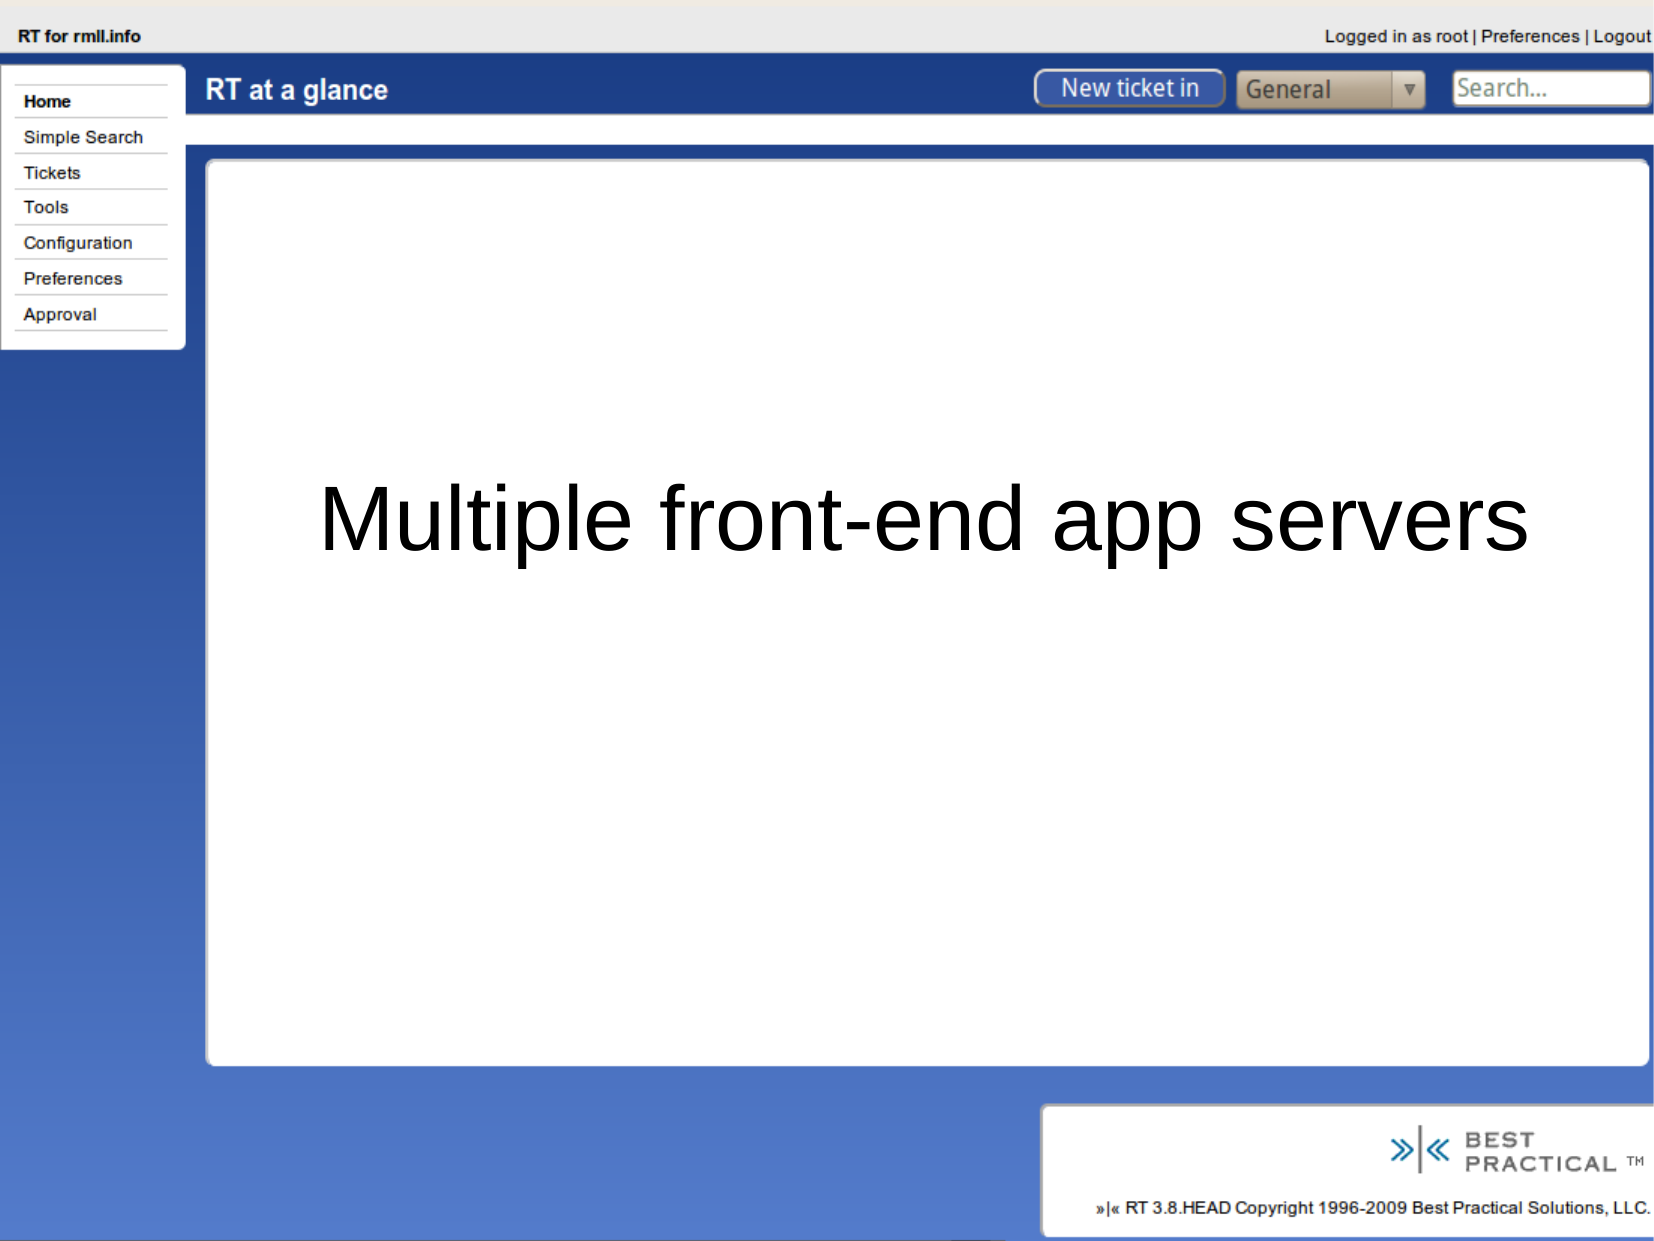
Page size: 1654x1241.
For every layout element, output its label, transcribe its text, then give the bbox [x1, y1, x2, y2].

title Multiple front-end app servers [280, 428, 1571, 609]
picture [468, 0, 1654, 1241]
